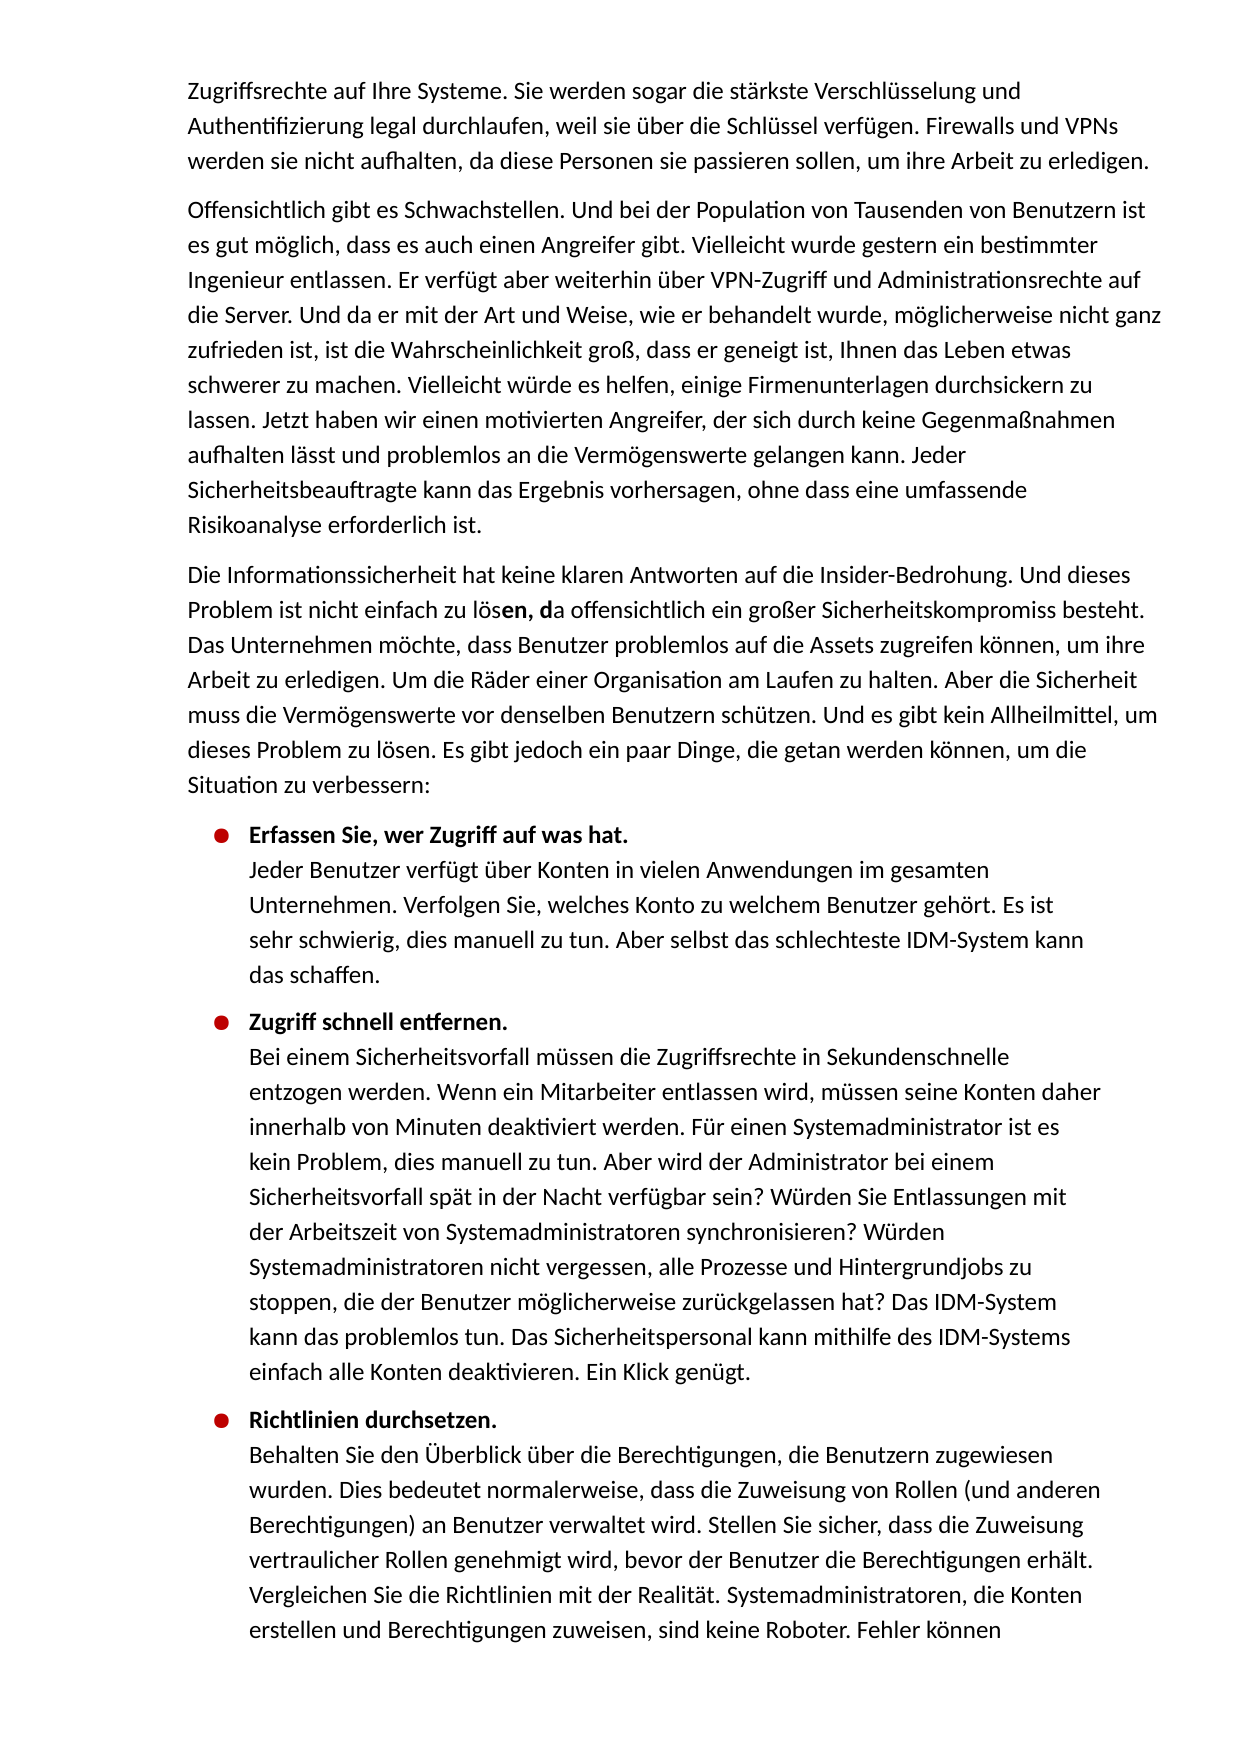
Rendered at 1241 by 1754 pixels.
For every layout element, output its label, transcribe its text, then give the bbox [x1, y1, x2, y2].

list Zugriff schnell entfernen. Bei einem Sicherheitsvorfall müssen die Zugriffsrechte in Sekundenschnelle entzogen werden. Wenn ein Mitarbeiter entlassen wird, müssen seine Konten daher innerhalb von Minuten deaktiviert werden. Für einen Systemadministrator ist es kein Problem, dies manuell zu tun. Aber wird der Administrator bei einem Sicherheitsvorfall spät in der Nacht verfügbar sein? Würden Sie Entlassungen mit der Arbeitszeit von Systemadministratoren synchronisieren? Würden Systemadministratoren nicht vergessen, alle Prozesse und Hintergrundjobs zu stoppen, die der Benutzer möglicherweise zurückgelassen hat? Das IDM-System kann das problemlos tun. Das Sicherheitspersonal kann mithilfe des IDM-Systems einfach alle Konten deaktivieren. Ein Klick genügt. [211, 1006, 1104, 1387]
text Die Informationssicherheit hat keine klaren Antworten auf die Insider-Bedrohung. Und dieses Problem ist nicht einfach zu lösen, da offensichtlich ein großer Sicherheitskompromiss besteht. Das Unternehmen möchte, dass Benutzer problemlos auf die Assets zugreifen können, um ihre Arbeit zu erledigen. Um die Räder einer Organisation am Laufen zu halten. Aber die Sicherheit muss die Vermögenswerte vor denselben Benutzern schützen. Und es gibt kein Allheilmittel, um dieses Problem zu lösen. Es gibt jedoch ein paar Dinge, die getan werden können, um die Situation zu verbessern: [187, 559, 1165, 800]
text Zugriffsrechte auf Ihre Systeme. Sie werden sogar die stärkste Verschlüsselung und Authentifizierung legal durchlaufen, weil sie über die Schlüssel verfügen. Firewalls und VPNs werden sie nicht aufhalten, da diese Personen sie passieren sollen, um ihre Arbeit zu erledigen. [187, 75, 1165, 176]
list Richtlinien durchsetzen. Behalten Sie den Überblick über die Berechtigungen, die Benutzern zugewiesen wurden. Dies bedeutet normalerweise, dass die Zuweisung von Rollen (und anderen Berechtigungen) an Benutzer verwaltet wird. Stellen Sie sicher, dass die Zuweisung vertraulicher Rollen genehmigt wird, bevor der Benutzer die Berechtigungen erhält. Vergleichen Sie die Richtlinien mit der Realität. Systemadministratoren, die Konten erstellen und Berechtigungen zuweisen, sind keine Roboter. Fehler können [211, 1404, 1104, 1644]
list Erfassen Sie, wer Zugriff auf was hat. Jeder Benutzer verfügt über Konten in vielen Anwendungen im gesamten Unternehmen. Verfolgen Sie, welches Konto zu welchem Benutzer gehört. Es ist sehr schwierig, dies manuell zu tun. Aber selbst das schlechteste IDM-System kann das schaffen. [211, 819, 1104, 989]
text Offensichtlich gibt es Schwachstellen. Und bei der Population von Tausenden von Benutzern ist es gut möglich, dass es auch einen Angreifer gibt. Vielleicht wurde gestern ein bestimmter Ingenieur entlassen. Er verfügt aber weiterhin über VPN-Zugriff und Administrationsrechte auf die Server. Und da er mit der Art und Weise, wie er behandelt wurde, möglicherweise nicht ganz zufrieden ist, ist die Wahrscheinlichkeit groß, dass er geneigt ist, Ihnen das Leben etwas schwerer zu machen. Vielleicht würde es helfen, einige Firmenunterlagen durchsickern zu lassen. Jetzt haben wir einen motivierten Angreifer, der sich durch keine Gegenmaßnahmen aufhalten lässt und problemlos an die Vermögenswerte gelangen kann. Jeder Sicherheitsbeauftragte kann das Ergebnis vorhersagen, ohne dass eine umfassende Risikoanalyse erforderlich ist. [187, 194, 1165, 540]
